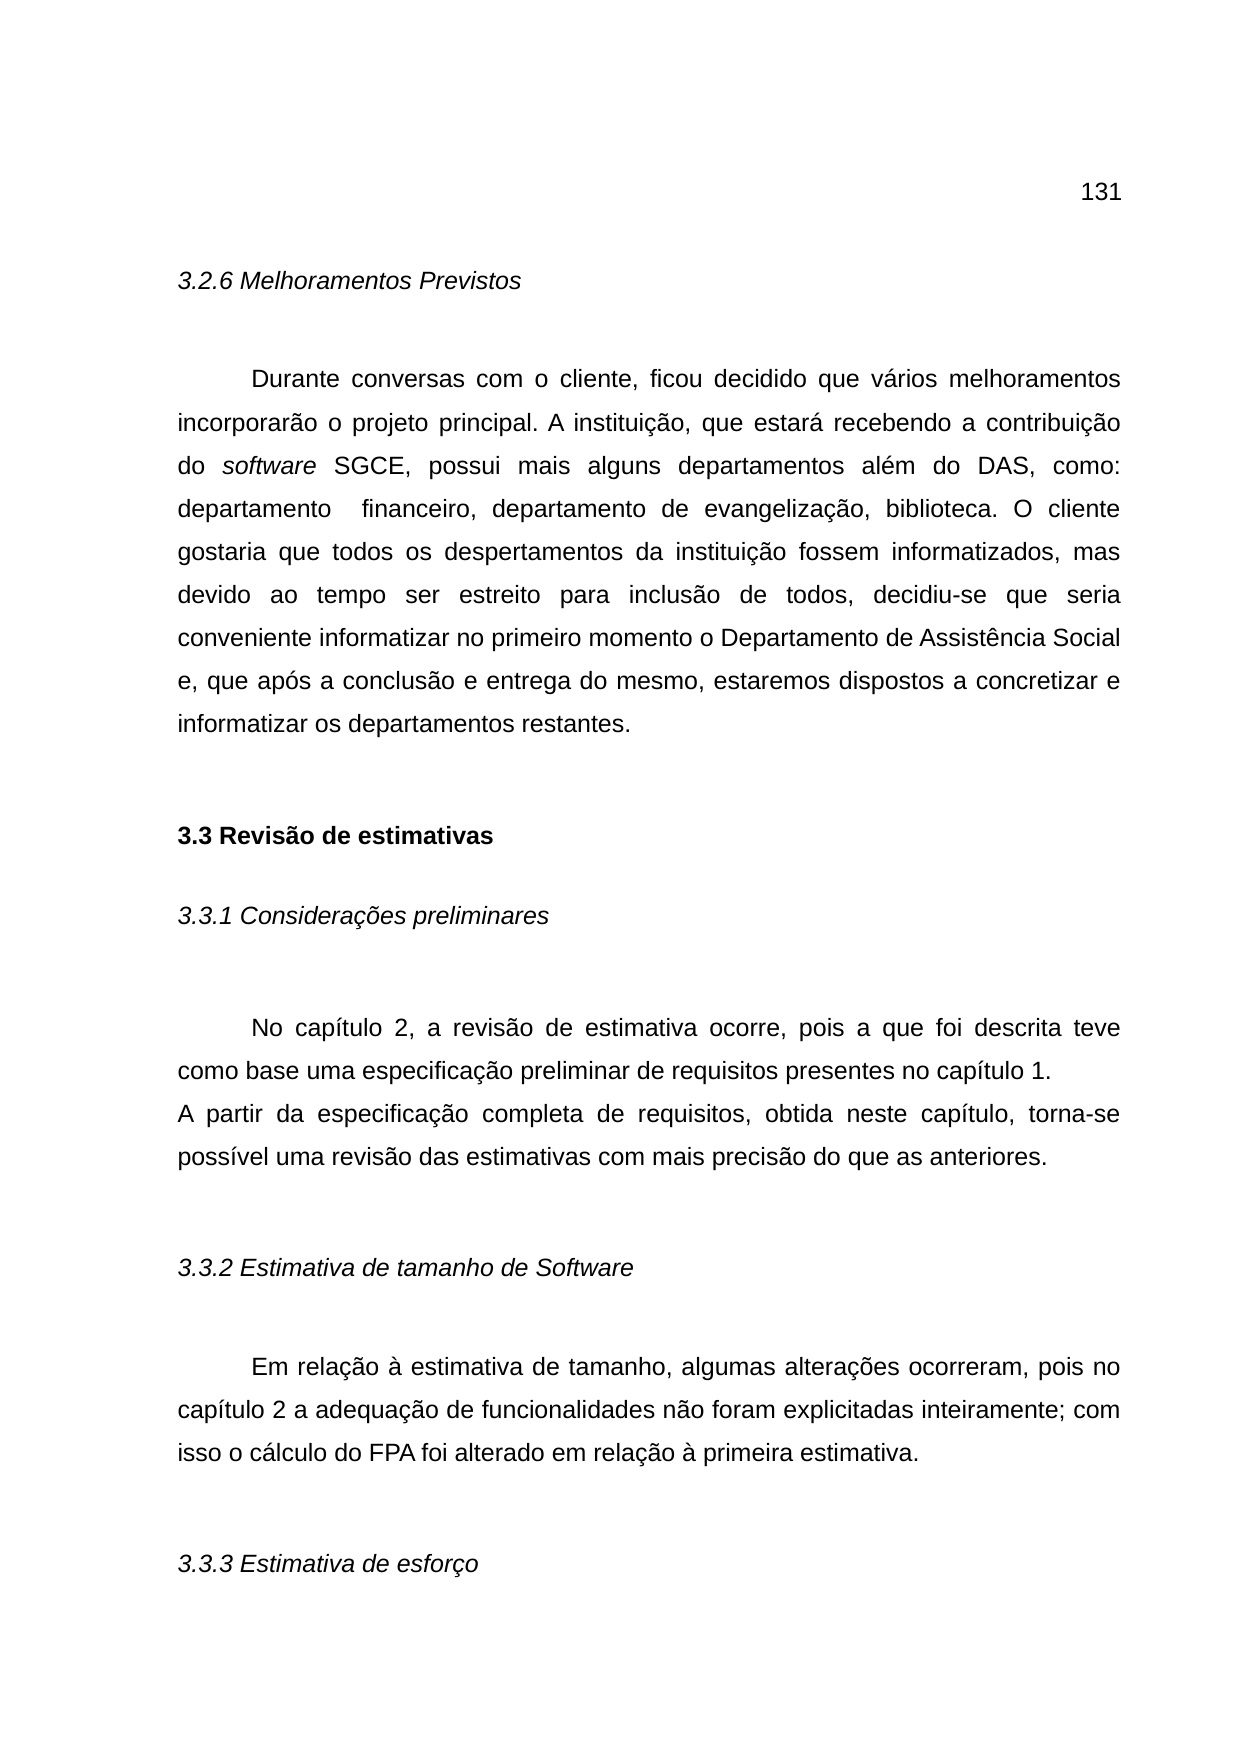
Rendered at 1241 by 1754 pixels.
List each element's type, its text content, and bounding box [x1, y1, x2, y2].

text Em relação à estimativa de tamanho, algumas alterações ocorreram, pois no capítulo 2 a adequação de funcionalidades não foram explicitadas inteiramente; com isso o cálculo do FPA foi alterado em relação à primeira estimativa. [177, 1352, 1122, 1467]
text Durante conversas com o cliente, ficou decidido que vários melhoramentos incorporarão o projeto principal. A instituição, que estará recebendo a contribuição do software SGCE, possui mais alguns departamentos além do DAS, como: departamento financeiro, departamento de evangelização, biblioteca. O cliente gostaria que todos os despertamentos da instituição fossem informatizados, mas devido ao tempo ser estreito para inclusão de todos, decidiu-se que seria conveniente informatizar no primeiro momento o Departamento de Assistência Social e, que após a conclusão e entrega do mesmo, estaremos dispostos a concretizar e informatizar os departamentos restantes. [177, 364, 1122, 738]
text A partir da especificação completa de requisitos, obtida neste capítulo, torna-se possível uma revisão das estimativas com mais precisão do que as anteriores. [177, 1099, 1122, 1171]
subtitle 3.2.6 Melhoramentos Previstos [177, 266, 1122, 294]
subtitle 3.3.1 Considerações preliminares [177, 901, 1122, 930]
text No capítulo 2, a revisão de estimativa ocorre, pois a que foi descrita teve como base uma especificação preliminar de requisitos presentes no capítulo 1. [177, 1013, 1122, 1084]
subtitle 3.3 Revisão de estimativas [177, 821, 1122, 849]
subtitle 3.3.3 Estimativa de esforço [177, 1549, 1122, 1578]
subtitle 3.3.2 Estimativa de tamanho de Software [177, 1253, 1122, 1282]
